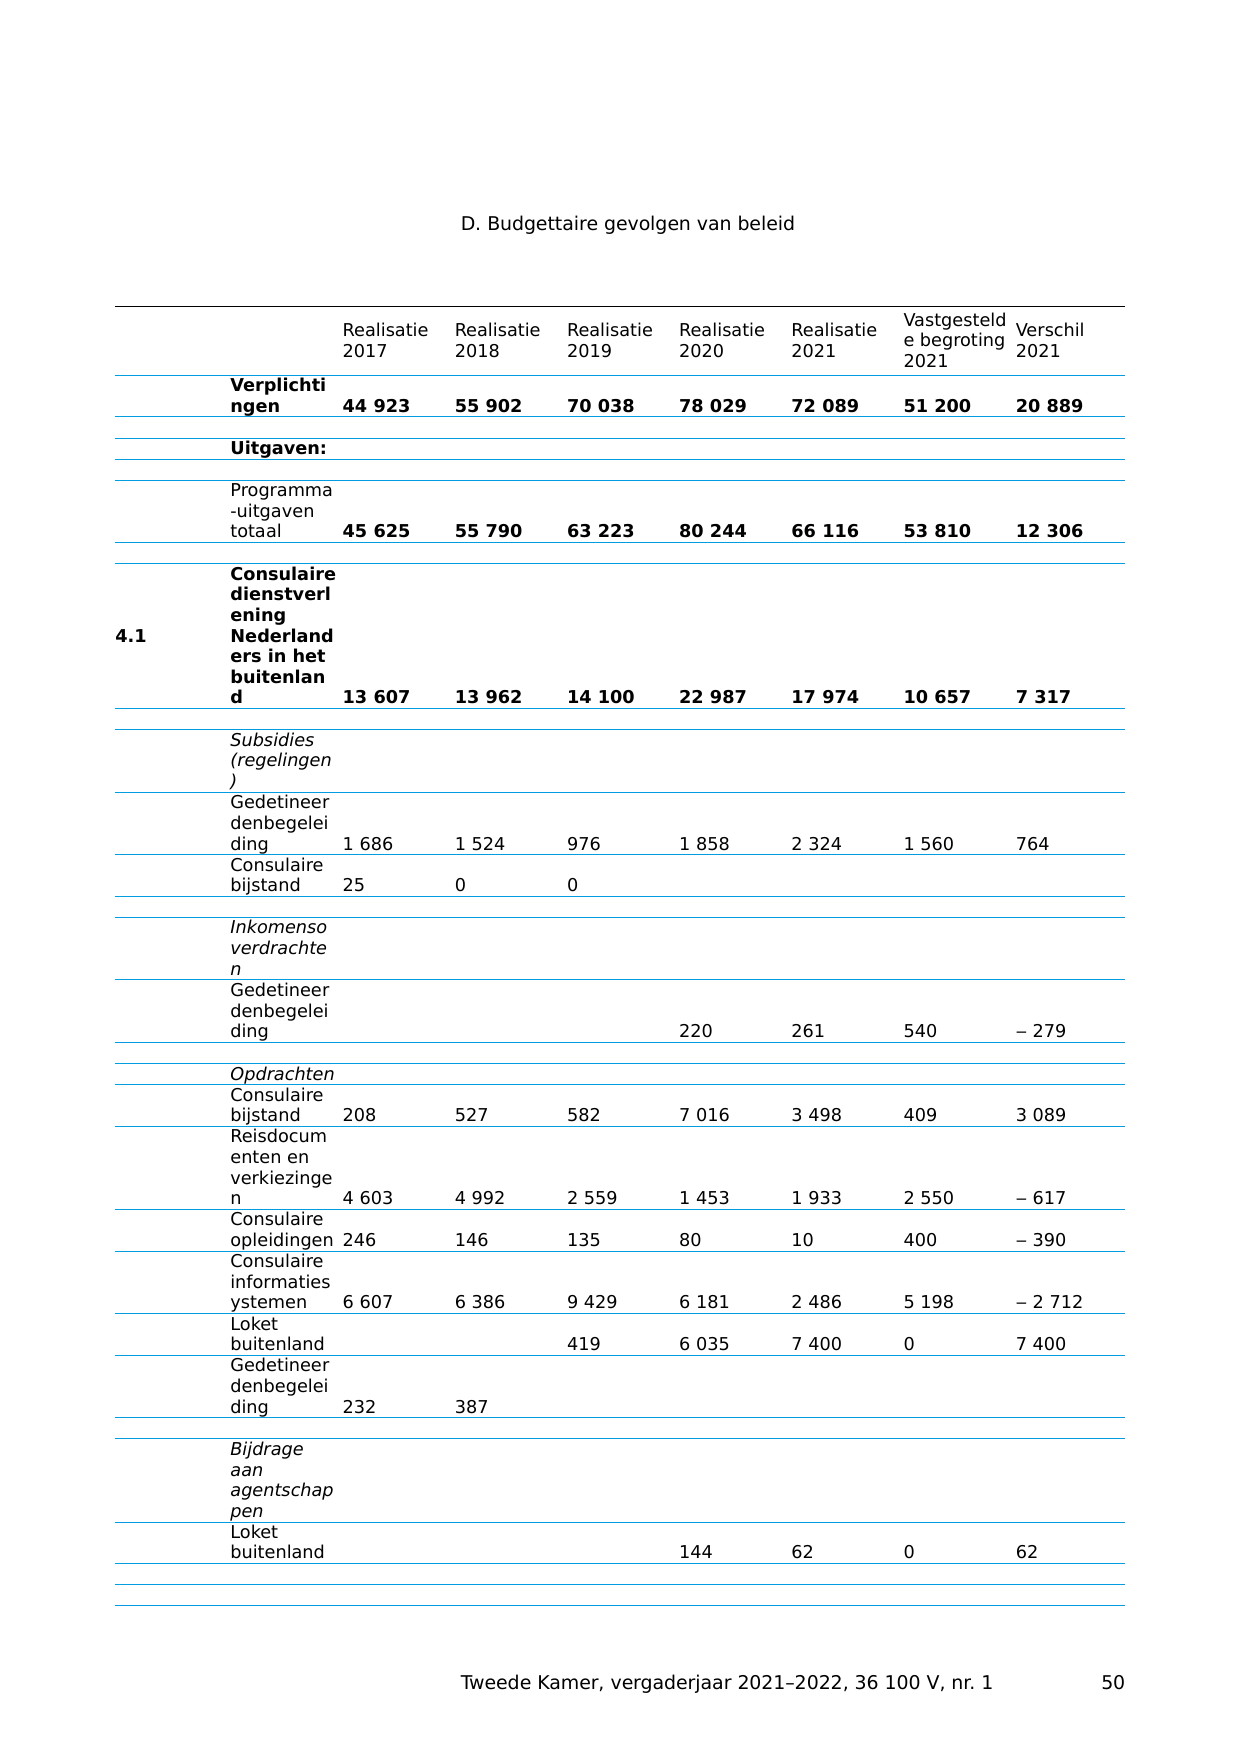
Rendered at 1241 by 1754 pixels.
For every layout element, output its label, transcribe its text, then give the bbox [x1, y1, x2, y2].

table_cell [340, 439, 452, 458]
table_cell 9 429 [564, 1252, 676, 1313]
table_cell [676, 709, 788, 729]
table_cell 25 [340, 855, 452, 896]
table_cell [452, 1439, 564, 1521]
table_cell Consulaire opleidingen [227, 1210, 339, 1251]
table_cell [452, 730, 564, 792]
table_cell [452, 709, 564, 729]
table_cell ‒ 617 [1013, 1127, 1125, 1209]
table_cell 3 498 [788, 1085, 900, 1126]
table_cell [564, 460, 676, 480]
table_cell [452, 543, 564, 563]
table_cell [115, 1314, 227, 1355]
table_cell 70 038 [564, 376, 676, 416]
table_cell [676, 439, 788, 458]
table_cell 45 625 [340, 481, 452, 542]
table_cell [1013, 460, 1125, 480]
table_cell 55 902 [452, 376, 564, 416]
table_cell [900, 1439, 1013, 1521]
table_cell [115, 918, 227, 979]
table_cell [788, 1064, 900, 1084]
table_cell [115, 1564, 227, 1584]
table_cell 0 [564, 855, 676, 896]
table_cell 4 603 [340, 1127, 452, 1209]
table_cell [115, 1585, 227, 1605]
table_cell [340, 1418, 452, 1438]
table_cell [1013, 1356, 1125, 1417]
table_cell 1 524 [452, 793, 564, 854]
table_cell 0 [900, 1523, 1013, 1563]
table_cell [788, 1043, 900, 1063]
table_cell [900, 1043, 1013, 1063]
table_cell 976 [564, 793, 676, 854]
table_cell [676, 1043, 788, 1063]
table_cell [1013, 1043, 1125, 1063]
table_cell [788, 709, 900, 729]
table_cell 764 [1013, 793, 1125, 854]
table_cell [227, 1043, 339, 1063]
table_cell [340, 1043, 452, 1063]
table_cell [227, 1564, 339, 1584]
table_cell 55 790 [452, 481, 564, 542]
table_cell [115, 460, 227, 480]
table_cell 2 324 [788, 793, 900, 854]
table_cell [115, 1252, 227, 1313]
table_cell [115, 543, 227, 563]
table_cell [788, 1585, 900, 1605]
table_cell [227, 307, 339, 374]
table_cell [115, 1085, 227, 1126]
table_cell 261 [788, 980, 900, 1042]
table_cell 5 198 [900, 1252, 1013, 1313]
table_cell Opdrachten [227, 1064, 339, 1084]
table_cell 80 244 [676, 481, 788, 542]
table_cell [452, 1564, 564, 1584]
table_cell [452, 460, 564, 480]
table_cell [676, 417, 788, 437]
table_cell [788, 439, 900, 458]
table_cell [676, 1585, 788, 1605]
table_cell 582 [564, 1085, 676, 1126]
table_cell [227, 897, 339, 917]
table_cell [564, 1064, 676, 1084]
table_cell Uitgaven: [227, 439, 339, 458]
table_cell 62 [1013, 1523, 1125, 1563]
table_cell 3 089 [1013, 1085, 1125, 1126]
table_cell [227, 543, 339, 563]
table_cell [452, 417, 564, 437]
table_cell [788, 855, 900, 896]
table_cell 7 317 [1013, 564, 1125, 708]
table_cell [452, 1418, 564, 1438]
table_cell 51 200 [900, 376, 1013, 416]
table_cell 2 550 [900, 1127, 1013, 1209]
table_cell [564, 709, 676, 729]
table_cell Bijdrage aan agentschappen [227, 1439, 339, 1521]
table_cell [452, 439, 564, 458]
table_cell [227, 1418, 339, 1438]
table_cell 7 400 [1013, 1314, 1125, 1355]
table_cell 246 [340, 1210, 452, 1251]
table_cell [676, 1564, 788, 1584]
table_cell [452, 980, 564, 1042]
table_cell 4.1 [115, 564, 227, 708]
table_cell [788, 1439, 900, 1521]
table_cell Consulaire informatiesystemen [227, 1252, 339, 1313]
table_cell [564, 897, 676, 917]
table_cell [340, 709, 452, 729]
table_cell 1 560 [900, 793, 1013, 854]
table_cell Gedetineerdenbegeleiding [227, 793, 339, 854]
table_cell [1013, 1064, 1125, 1084]
table_cell [900, 730, 1013, 792]
table_cell [452, 1523, 564, 1563]
table_cell [564, 543, 676, 563]
table_cell [900, 918, 1013, 979]
table_cell 7 400 [788, 1314, 900, 1355]
table_cell [115, 481, 227, 542]
table_cell 0 [900, 1314, 1013, 1355]
table_cell [788, 918, 900, 979]
table_cell ‒ 390 [1013, 1210, 1125, 1251]
table_cell 146 [452, 1210, 564, 1251]
table_cell [115, 1043, 227, 1063]
table_cell [227, 460, 339, 480]
table_cell [788, 417, 900, 437]
table_cell ‒ 2 712 [1013, 1252, 1125, 1313]
title D. Budgettaire gevolgen van beleid [461, 213, 1125, 235]
table_cell Realisatie 2018 [452, 307, 564, 374]
table_cell [340, 460, 452, 480]
table_cell Reisdocumenten en verkiezingen [227, 1127, 339, 1209]
table_cell 72 089 [788, 376, 900, 416]
table_cell [115, 855, 227, 896]
table_cell Consulaire bijstand [227, 855, 339, 896]
table_cell [564, 918, 676, 979]
table_cell [340, 1523, 452, 1563]
table_cell [115, 897, 227, 917]
table_cell Realisatie 2020 [676, 307, 788, 374]
table_cell [227, 417, 339, 437]
table_cell 44 923 [340, 376, 452, 416]
table_cell [340, 1564, 452, 1584]
table_cell [1013, 1564, 1125, 1584]
table_cell [676, 730, 788, 792]
table_cell [1013, 709, 1125, 729]
table_cell 20 889 [1013, 376, 1125, 416]
table_cell 13 962 [452, 564, 564, 708]
table_cell [340, 1314, 452, 1355]
table_cell [900, 709, 1013, 729]
table_cell 220 [676, 980, 788, 1042]
table_cell [788, 1356, 900, 1417]
table_cell Programma-uitgaven totaal [227, 481, 339, 542]
table_cell [564, 1585, 676, 1605]
table_cell [452, 1314, 564, 1355]
table_cell 53 810 [900, 481, 1013, 542]
table_cell 12 306 [1013, 481, 1125, 542]
table_cell [676, 1064, 788, 1084]
table_cell 419 [564, 1314, 676, 1355]
table_cell Verschil 2021 [1013, 307, 1125, 374]
table_cell [1013, 918, 1125, 979]
table_cell Realisatie 2017 [340, 307, 452, 374]
table_cell 4 992 [452, 1127, 564, 1209]
table_cell [900, 417, 1013, 437]
table_cell 6 181 [676, 1252, 788, 1313]
table_cell Gedetineerdenbegeleiding [227, 980, 339, 1042]
table_cell [227, 709, 339, 729]
table_cell [788, 460, 900, 480]
table_cell [788, 1564, 900, 1584]
table_cell [1013, 855, 1125, 896]
table_cell [676, 855, 788, 896]
table_cell [452, 897, 564, 917]
table_cell [676, 460, 788, 480]
table_cell 1 933 [788, 1127, 900, 1209]
table_cell 1 453 [676, 1127, 788, 1209]
table_cell [900, 855, 1013, 896]
table_cell [340, 980, 452, 1042]
table_cell Gedetineerdenbegeleiding [227, 1356, 339, 1417]
table_cell 7 016 [676, 1085, 788, 1126]
table_cell [900, 460, 1013, 480]
table_cell [564, 1523, 676, 1563]
table_cell [1013, 543, 1125, 563]
table_cell [564, 980, 676, 1042]
table_cell [1013, 1418, 1125, 1438]
table_cell [676, 1356, 788, 1417]
table_cell [1013, 417, 1125, 437]
table_cell 63 223 [564, 481, 676, 542]
table_cell [788, 1418, 900, 1438]
table_cell Realisatie 2019 [564, 307, 676, 374]
table_cell [1013, 1439, 1125, 1521]
table_cell [340, 417, 452, 437]
table_cell 66 116 [788, 481, 900, 542]
table_cell [900, 1585, 1013, 1605]
table_cell 144 [676, 1523, 788, 1563]
table_cell 409 [900, 1085, 1013, 1126]
table_cell 10 657 [900, 564, 1013, 708]
table_cell 17 974 [788, 564, 900, 708]
table_cell [564, 439, 676, 458]
table_cell [900, 1356, 1013, 1417]
table_cell [115, 417, 227, 437]
table_cell 0 [452, 855, 564, 896]
table_cell [1013, 897, 1125, 917]
table_cell 2 559 [564, 1127, 676, 1209]
table_cell [788, 897, 900, 917]
table_cell [900, 439, 1013, 458]
table_cell [115, 709, 227, 729]
table_cell [564, 730, 676, 792]
table_cell [227, 1585, 339, 1605]
table_cell 6 035 [676, 1314, 788, 1355]
table_cell [115, 307, 227, 374]
table_cell 13 607 [340, 564, 452, 708]
table_cell Consulaire dienstverlening Nederlanders in het buitenland [227, 564, 339, 708]
table_cell [564, 1564, 676, 1584]
table_cell 6 386 [452, 1252, 564, 1313]
table_cell [900, 543, 1013, 563]
table_cell Subsidies (regelingen) [227, 730, 339, 792]
table_cell [115, 1127, 227, 1209]
table_cell [340, 918, 452, 979]
table_cell Consulaire bijstand [227, 1085, 339, 1126]
table_cell [115, 1418, 227, 1438]
table_cell [340, 1439, 452, 1521]
table_cell 80 [676, 1210, 788, 1251]
table_cell Loket buitenland [227, 1523, 339, 1563]
table_cell [564, 1439, 676, 1521]
table_cell 22 987 [676, 564, 788, 708]
table_cell 2 486 [788, 1252, 900, 1313]
table_cell 14 100 [564, 564, 676, 708]
table_cell [788, 543, 900, 563]
table_cell [900, 897, 1013, 917]
table_cell [452, 1064, 564, 1084]
table_cell Loket buitenland [227, 1314, 339, 1355]
table_cell [676, 918, 788, 979]
table_cell [115, 793, 227, 854]
table_cell [564, 1356, 676, 1417]
table_cell [115, 1064, 227, 1084]
table_cell 1 858 [676, 793, 788, 854]
table_cell 6 607 [340, 1252, 452, 1313]
table_cell [676, 1418, 788, 1438]
table_cell Realisatie 2021 [788, 307, 900, 374]
table_cell 78 029 [676, 376, 788, 416]
table_cell [788, 730, 900, 792]
table_cell Vastgestelde begroting 2021 [900, 307, 1013, 374]
table_cell [564, 417, 676, 437]
table_cell [900, 1418, 1013, 1438]
table_cell [115, 1210, 227, 1251]
table_cell [340, 730, 452, 792]
table_cell [900, 1564, 1013, 1584]
table_cell Inkomensoverdrachten [227, 918, 339, 979]
table_cell [676, 1439, 788, 1521]
table_cell 540 [900, 980, 1013, 1042]
table_cell [452, 1043, 564, 1063]
table_cell [115, 376, 227, 416]
table_cell [564, 1043, 676, 1063]
table_cell ‒ 279 [1013, 980, 1125, 1042]
table_cell [1013, 439, 1125, 458]
table_cell 208 [340, 1085, 452, 1126]
table_cell [115, 439, 227, 458]
table_cell 387 [452, 1356, 564, 1417]
table_cell [115, 730, 227, 792]
table_cell [340, 1064, 452, 1084]
table_cell 527 [452, 1085, 564, 1126]
table_header Tabel 8 Budgettaire gevolgen van beleidsartikel 4 Consulaire dienstverlening en uitdragen Nederlandse waarden (bedragen x € 1.000) [115, 258, 1125, 306]
table_cell [340, 897, 452, 917]
table_cell [115, 1439, 227, 1521]
table_cell [676, 543, 788, 563]
table_cell [564, 1418, 676, 1438]
table_cell 62 [788, 1523, 900, 1563]
table_cell 1 686 [340, 793, 452, 854]
table_cell [676, 897, 788, 917]
table_cell [1013, 730, 1125, 792]
table_cell [340, 543, 452, 563]
table_cell [340, 1585, 452, 1605]
table_cell [115, 1523, 227, 1563]
table_cell 10 [788, 1210, 900, 1251]
table_cell 400 [900, 1210, 1013, 1251]
table_cell [452, 1585, 564, 1605]
table_cell [452, 918, 564, 979]
table_cell Verplichtingen [227, 376, 339, 416]
table_cell [1013, 1585, 1125, 1605]
table_cell [115, 980, 227, 1042]
table_cell 232 [340, 1356, 452, 1417]
table_cell [900, 1064, 1013, 1084]
table_cell [115, 1356, 227, 1417]
table_cell 135 [564, 1210, 676, 1251]
